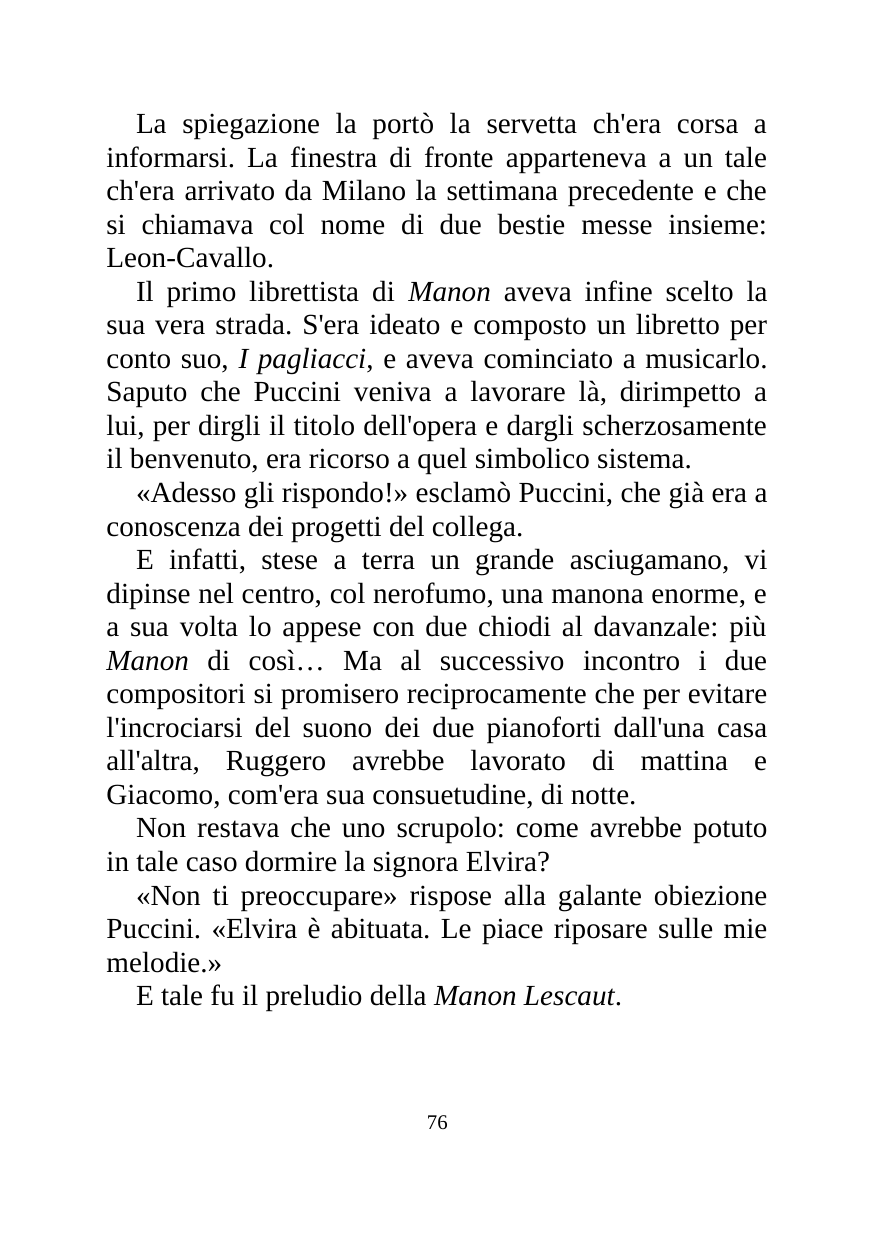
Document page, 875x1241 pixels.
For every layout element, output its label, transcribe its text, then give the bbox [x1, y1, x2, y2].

text E infatti, stese a terra un grande asciugamano, vi dipinse nel centro, col nerofumo, una manona enorme, e a sua volta lo appese con due chiodi al davanzale: più Manon di così… Ma al successivo incontro i due compositori si promisero reciprocamente che per evitare l'incrociarsi del suono dei due pianoforti dall'una casa all'altra, Ruggero avrebbe lavorato di mattina e Giacomo, com'era sua consuetudine, di notte. [106, 542, 768, 811]
text «Adesso gli rispondo!» esclamò Puccini, che già era a conoscenza dei progetti del collega. [106, 475, 768, 542]
text La spiegazione la portò la servetta ch'era corsa a informarsi. La finestra di fronte apparteneva a un tale ch'era arrivato da Milano la settimana precedente e che si chiamava col nome di due bestie messe insieme: Leon-Cavallo. [106, 106, 768, 274]
text Non restava che uno scrupolo: come avrebbe potuto in tale caso dormire la signora Elvira? [106, 811, 768, 878]
text E tale fu il preludio della Manon Lescaut. [106, 978, 768, 1012]
text «Non ti preoccupare» rispose alla galante obiezione Puccini. «Elvira è abituata. Le piace riposare sulle mie melodie.» [106, 878, 768, 978]
text Il primo librettista di Manon aveva infine scelto la sua vera strada. S'era ideato e composto un libretto per conto suo, I pagliacci, e aveva cominciato a musicarlo. Saputo che Puccini veniva a lavorare là, dirimpetto a lui, per dirgli il titolo dell'opera e dargli scherzosamente il benvenuto, era ricorso a quel simbolico sistema. [106, 274, 768, 475]
